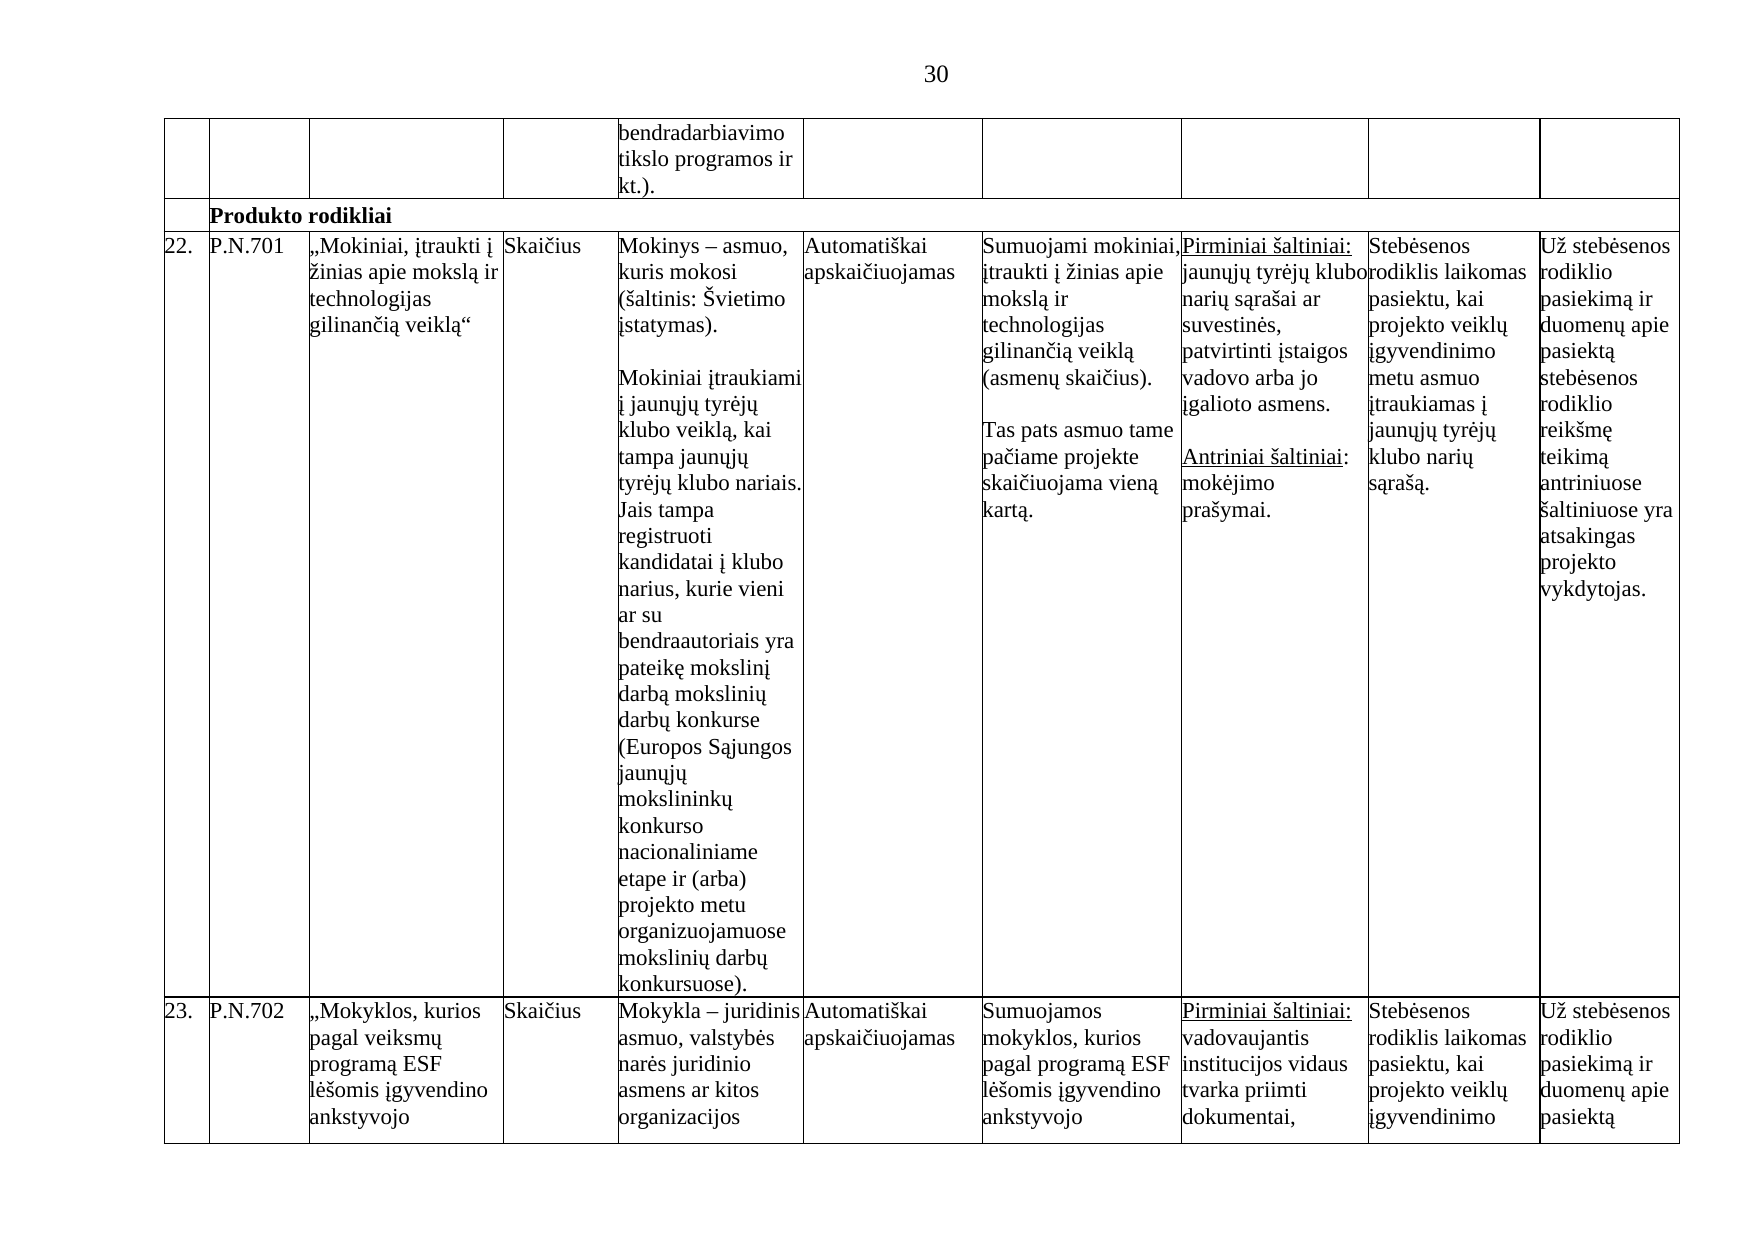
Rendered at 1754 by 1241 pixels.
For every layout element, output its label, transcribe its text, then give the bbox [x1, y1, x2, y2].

table_cell Už stebėsenos rodiklio pasiekimą ir duomenų apie pasiektą stebėsenos rodiklio reikšmę teikimą antriniuose šaltiniuose yra atsakingas projekto vykdytojas. [1541, 232, 1679, 996]
table_cell Produkto rodikliai [210, 199, 1679, 231]
table_cell Mokykla – juridinis asmuo, valstybės narės juridinio asmens ar kitos organizacijos [619, 998, 803, 1143]
table_cell [165, 199, 209, 231]
table_cell Skaičius [504, 232, 618, 996]
table_cell bendradarbiavimo tikslo programos ir kt.). [619, 119, 803, 198]
table_cell [804, 119, 982, 198]
table_cell Sumuojamos mokyklos, kurios pagal programą ESF lėšomis įgyvendino ankstyvojo [983, 998, 1181, 1143]
table_cell [1541, 119, 1679, 198]
table_cell Stebėsenos rodiklis laikomas pasiektu, kai projekto veiklų įgyvendinimo [1369, 998, 1539, 1143]
table_cell „Mokiniai, įtraukti į žinias apie mokslą ir technologijas gilinančią veiklą“ [310, 232, 503, 996]
table_cell 22. [165, 232, 209, 996]
table_cell „Mokyklos, kurios pagal veiksmų programą ESF lėšomis įgyvendino ankstyvojo [310, 998, 503, 1143]
table_cell [1369, 119, 1539, 198]
table_cell [983, 119, 1181, 198]
table_cell Stebėsenos rodiklis laikomas pasiektu, kai projekto veiklų įgyvendinimo metu asmuo įtraukiamas į jaunųjų tyrėjų klubo narių sąrašą. [1369, 232, 1539, 996]
table_cell [1182, 119, 1368, 198]
table_cell Už stebėsenos rodiklio pasiekimą ir duomenų apie pasiektą [1541, 998, 1679, 1143]
table_cell [504, 119, 618, 198]
table_cell [310, 119, 503, 198]
table_cell Pirminiai šaltiniai: jaunųjų tyrėjų klubo narių sąrašai ar suvestinės, patvirtinti įstaigos vadovo arba jo įgalioto asmens. Antriniai šaltiniai: mokėjimo prašymai. [1182, 232, 1368, 996]
table_cell 23. [165, 998, 209, 1143]
table_cell Skaičius [504, 998, 618, 1143]
table_cell P.N.701 [210, 232, 309, 996]
table_cell Automatiškai apskaičiuojamas [804, 232, 982, 996]
table_cell [210, 119, 309, 198]
table_cell Pirminiai šaltiniai: vadovaujantis institucijos vidaus tvarka priimti dokumentai, [1182, 998, 1368, 1143]
table_cell Automatiškai apskaičiuojamas [804, 998, 982, 1143]
table_cell Mokinys – asmuo, kuris mokosi (šaltinis: Švietimo įstatymas). Mokiniai įtraukiami į jaunųjų tyrėjų klubo veiklą, kai tampa jaunųjų tyrėjų klubo nariais. Jais tampa registruoti kandidatai į klubo narius, kurie vieni ar su bendraautoriais yra pateikę mokslinį darbą mokslinių darbų konkurse (Europos Sąjungos jaunųjų mokslininkų konkurso nacionaliniame etape ir (arba) projekto metu organizuojamuose mokslinių darbų konkursuose). [619, 232, 803, 996]
table_cell [165, 119, 209, 198]
table_cell Sumuojami mokiniai, įtraukti į žinias apie mokslą ir technologijas gilinančią veiklą (asmenų skaičius). Tas pats asmuo tame pačiame projekte skaičiuojama vieną kartą. [983, 232, 1181, 996]
table_cell P.N.702 [210, 998, 309, 1143]
